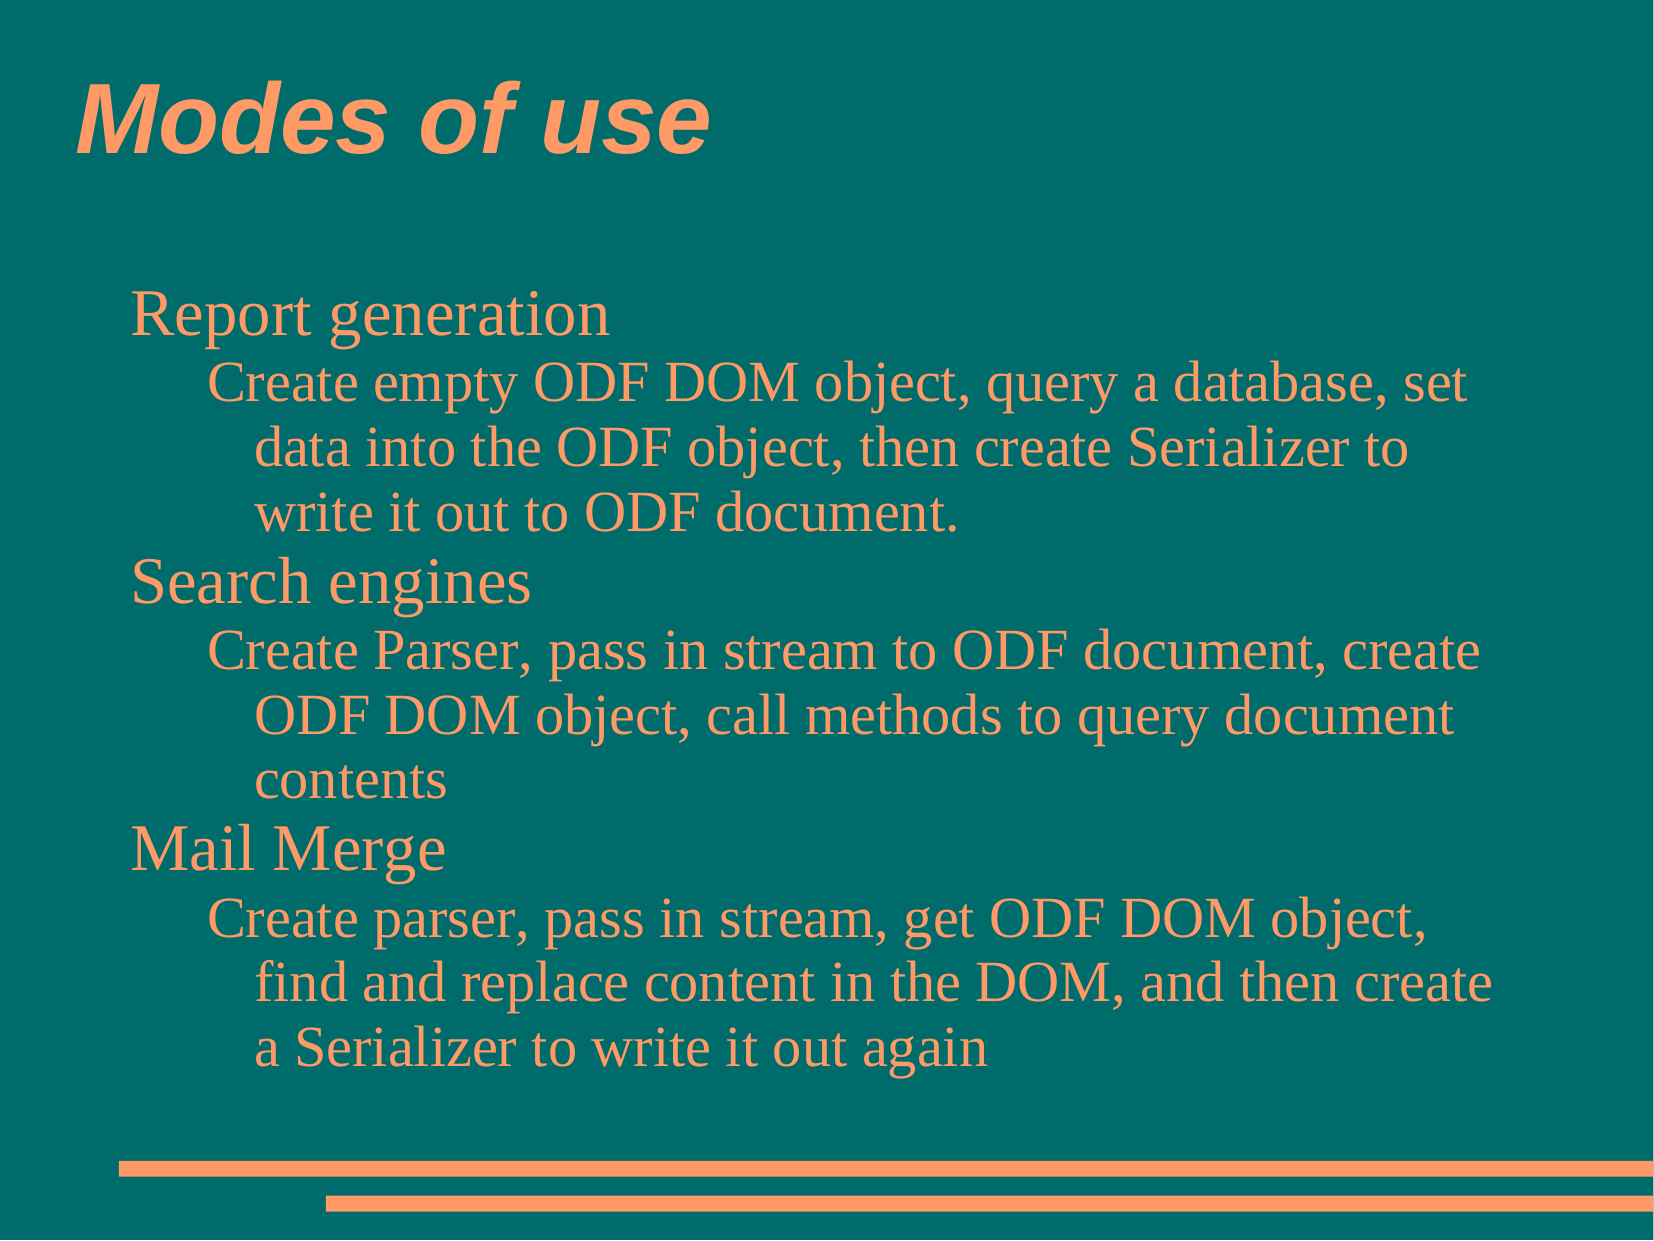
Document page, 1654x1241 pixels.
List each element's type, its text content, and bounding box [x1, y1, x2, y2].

title Modes of use [75, 15, 1576, 223]
list Report generation Create empty ODF DOM object, query a database, set data into the ODF object, then create Serializer to write it out to ODF document. Search engines Create Parser, pass in stream to ODF document, create ODF DOM object, call methods to query document contents Mail Merge Create parser, pass in stream, get ODF DOM object, find and replace content in the DOM, and then create a Serializer to write it out again [112, 275, 1525, 1088]
